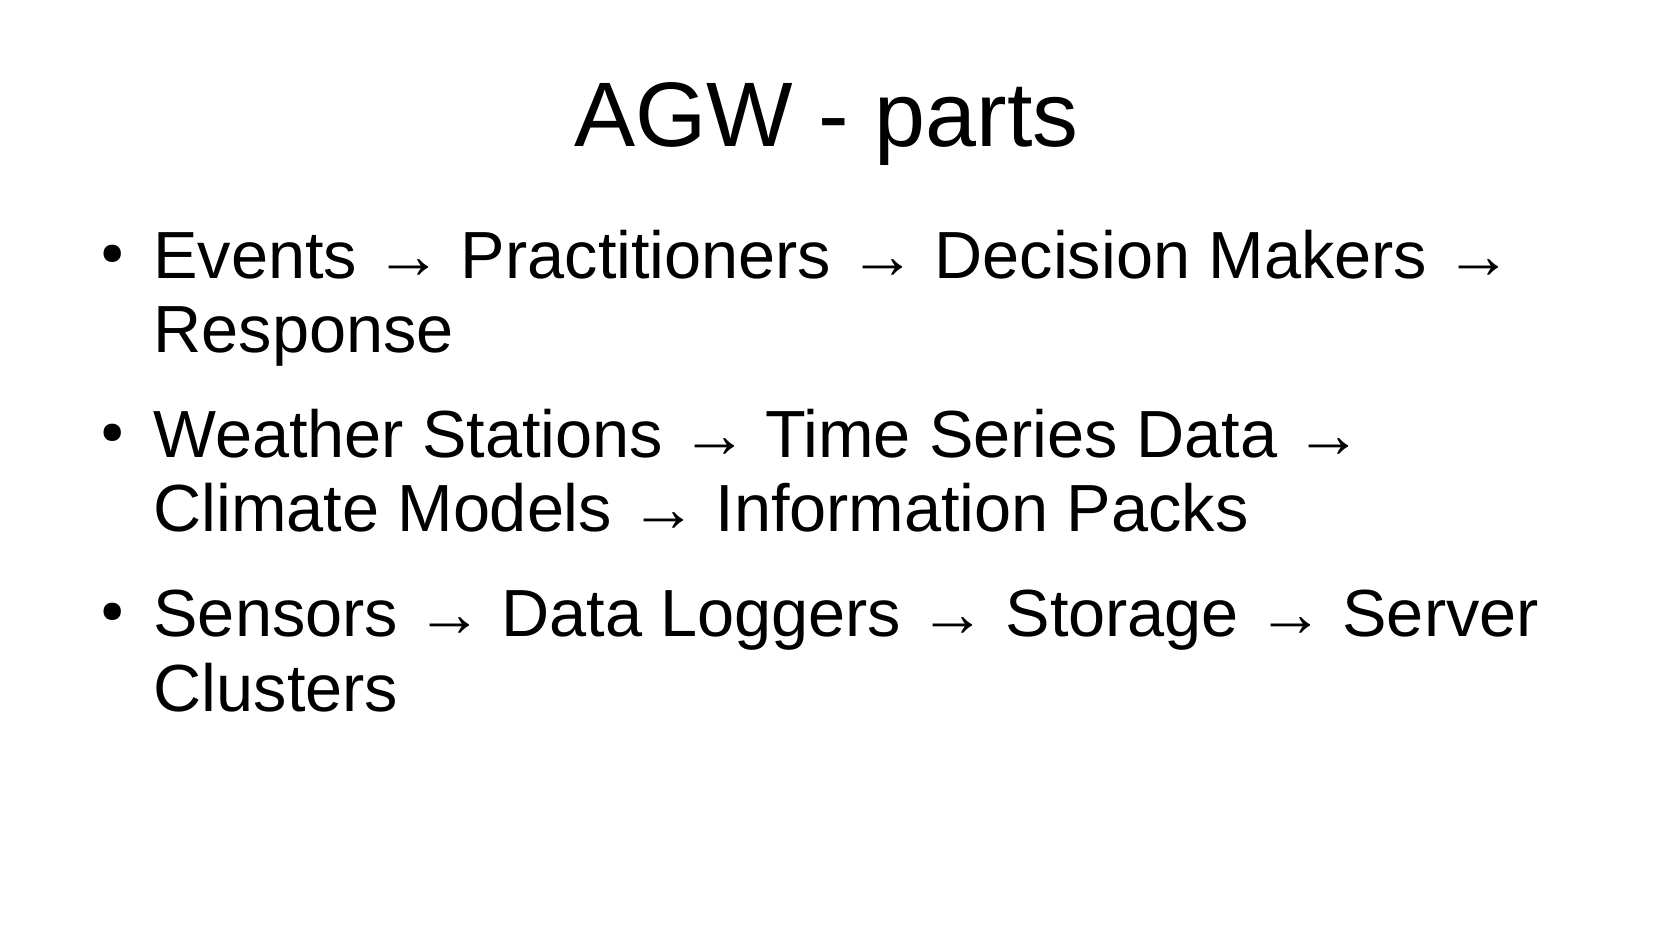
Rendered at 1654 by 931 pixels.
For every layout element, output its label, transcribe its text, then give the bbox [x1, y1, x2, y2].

list Events → Practitioners → Decision Makers → Response Weather Stations → Time Series Data → Climate Models → Information Packs Sensors → Data Loggers → Storage → Server Clusters [82, 217, 1571, 758]
title AGW - parts [82, 37, 1571, 193]
